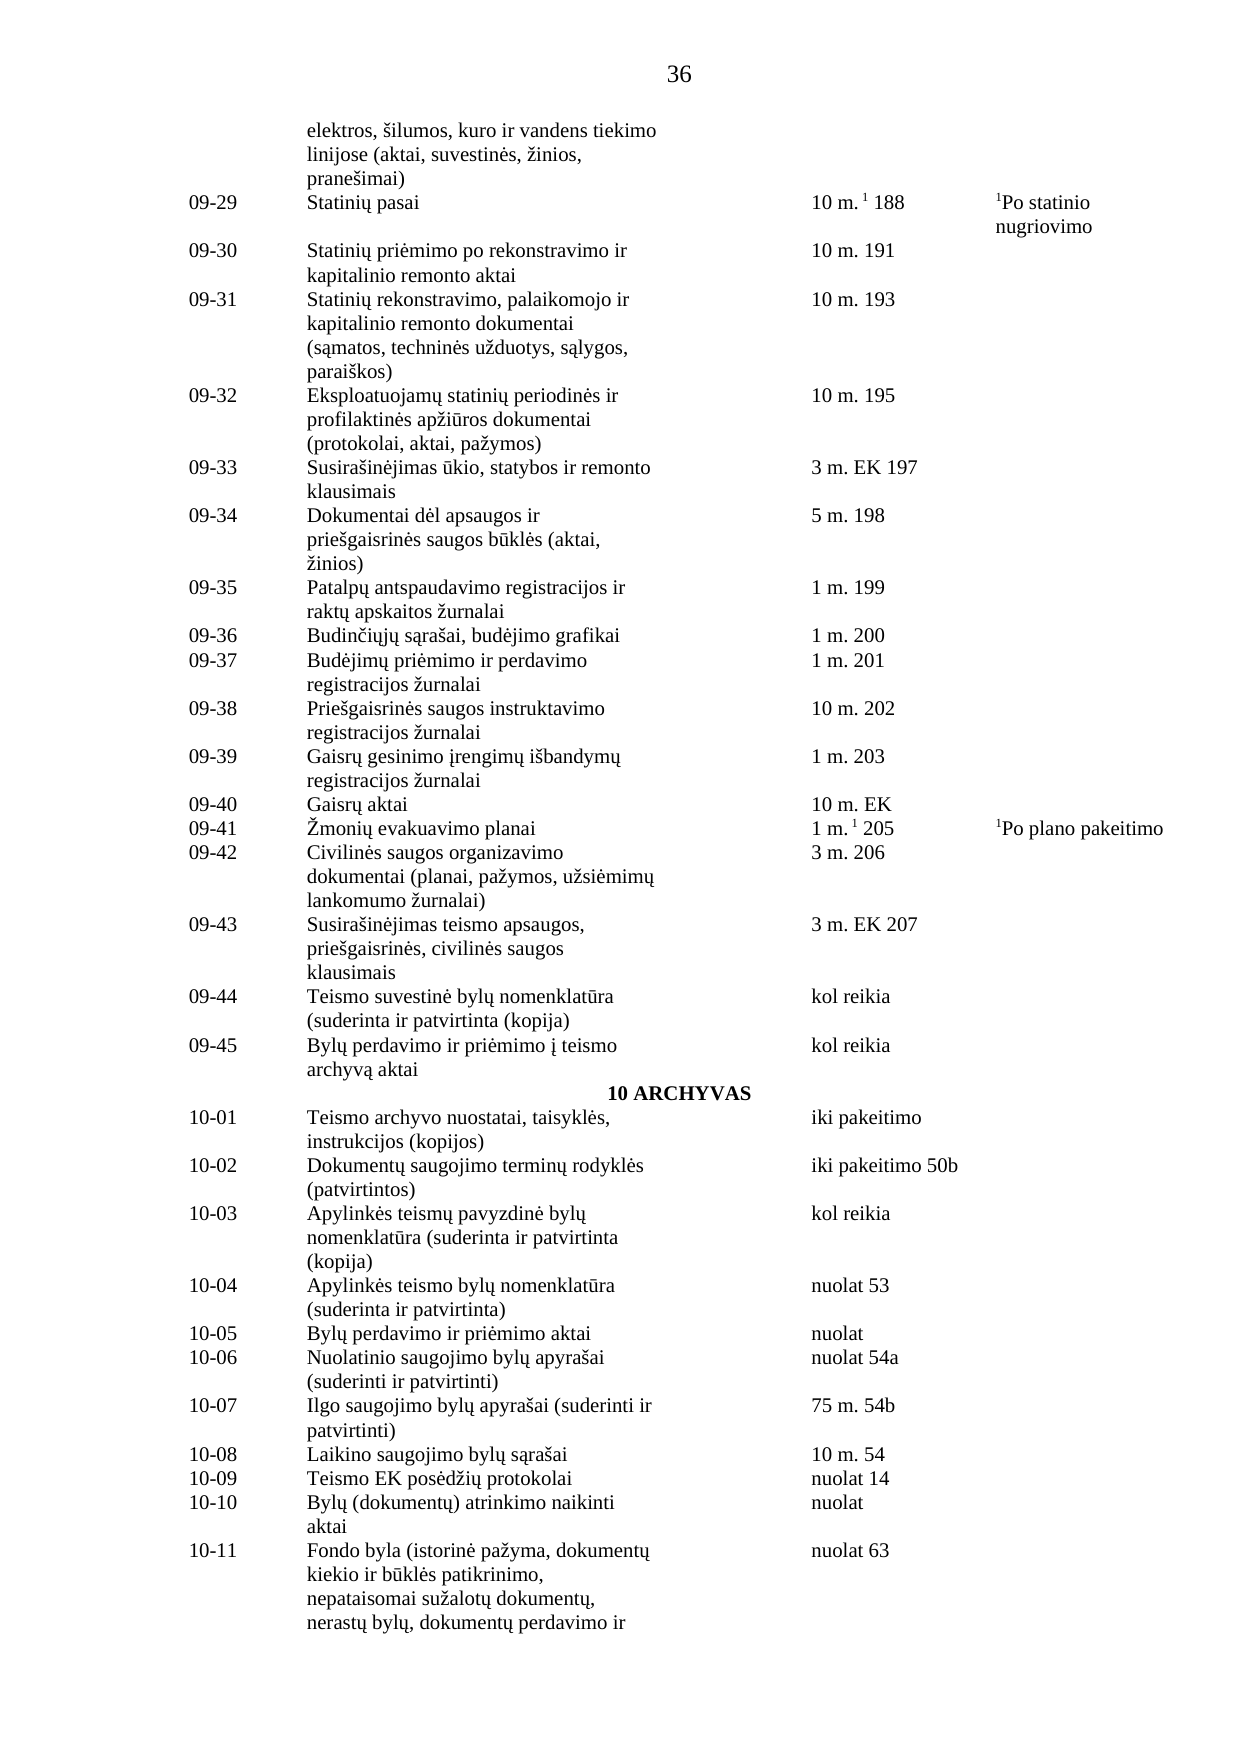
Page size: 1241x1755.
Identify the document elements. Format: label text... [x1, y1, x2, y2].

table_cell 10-10 [177, 1490, 295, 1538]
table_cell [669, 118, 800, 190]
table_cell 09-34 [177, 503, 295, 575]
table_cell 10 ARCHYVAS [177, 1081, 1181, 1105]
table_cell [669, 648, 800, 696]
table_cell 1Po plano pakeitimo [984, 816, 1181, 840]
table_cell [984, 455, 1181, 503]
table_cell [669, 503, 800, 575]
table_cell 09-37 [177, 648, 295, 696]
table_cell [984, 503, 1181, 575]
table_cell Bylų perdavimo ir priėmimo į teismo archyvą aktai [295, 1033, 669, 1081]
table_cell 09-42 [177, 840, 295, 912]
table_cell [984, 118, 1181, 190]
table_cell Statinių rekonstravimo, palaikomojo ir kapitalinio remonto dokumentai (sąmatos, techninės užduotys, sąlygos, paraiškos) [295, 287, 669, 383]
table_cell Budinčiųjų sąrašai, budėjimo grafikai [295, 624, 669, 647]
table_cell Apylinkės teismų pavyzdinė bylų nomenklatūra (suderinta ir patvirtinta (kopija) [295, 1201, 669, 1273]
table_cell iki pakeitimo [800, 1105, 984, 1153]
table_cell 1 m. 201 [800, 648, 984, 696]
table_cell Gaisrų gesinimo įrengimų išbandymų registracijos žurnalai [295, 744, 669, 792]
table_cell Susirašinėjimas ūkio, statybos ir remonto klausimais [295, 455, 669, 503]
table_cell Apylinkės teismo bylų nomenklatūra (suderinta ir patvirtinta) [295, 1273, 669, 1321]
table_cell [984, 648, 1181, 696]
table_cell 10-01 [177, 1105, 295, 1153]
table_cell 5 m. 198 [800, 503, 984, 575]
table_cell [669, 1466, 800, 1490]
table_cell 10-02 [177, 1153, 295, 1201]
table_cell 10-07 [177, 1394, 295, 1442]
table_cell Dokumentai dėl apsaugos ir priešgaisrinės saugos būklės (aktai, žinios) [295, 503, 669, 575]
table_cell 3 m. 206 [800, 840, 984, 912]
table_cell [984, 1201, 1181, 1273]
table_cell [669, 1105, 800, 1153]
table_cell [669, 984, 800, 1032]
table_cell Nuolatinio saugojimo bylų apyrašai (suderinti ir patvirtinti) [295, 1345, 669, 1393]
table_cell [984, 1105, 1181, 1153]
table_cell 09-31 [177, 287, 295, 383]
table_cell [669, 1538, 800, 1634]
table_cell 10-03 [177, 1201, 295, 1273]
table_cell [669, 455, 800, 503]
table_cell [984, 239, 1181, 287]
table_cell [669, 1490, 800, 1538]
table_cell [177, 118, 295, 190]
table_cell 10-04 [177, 1273, 295, 1321]
table_cell [984, 1466, 1181, 1490]
table_cell 09-36 [177, 624, 295, 647]
table_cell 09-41 [177, 816, 295, 840]
table_cell [984, 287, 1181, 383]
table_cell [669, 190, 800, 238]
table_cell [669, 1442, 800, 1466]
table_cell 09-45 [177, 1033, 295, 1081]
table_cell nuolat 63 [800, 1538, 984, 1634]
table_cell 10-08 [177, 1442, 295, 1466]
table_cell 10 m. 1 188 [800, 190, 984, 238]
table_cell 1 m. 199 [800, 575, 984, 623]
table_cell Žmonių evakuavimo planai [295, 816, 669, 840]
table_cell [984, 1153, 1181, 1201]
table_cell [984, 1345, 1181, 1393]
table_cell 1Po statinio nugriovimo [984, 190, 1181, 238]
table_cell [669, 287, 800, 383]
table_cell [984, 1033, 1181, 1081]
table_cell 10 m. 193 [800, 287, 984, 383]
table_cell [984, 1538, 1181, 1634]
table_cell iki pakeitimo 50b [800, 1153, 984, 1201]
table_cell Eksploatuojamų statinių periodinės ir profilaktinės apžiūros dokumentai (protokolai, aktai, pažymos) [295, 383, 669, 455]
table_cell [669, 696, 800, 744]
table_cell Teismo EK posėdžių protokolai [295, 1466, 669, 1490]
table_cell Statinių pasai [295, 190, 669, 238]
table_cell [669, 744, 800, 792]
table_cell [669, 912, 800, 984]
table_cell [984, 1321, 1181, 1345]
table_cell nuolat 14 [800, 1466, 984, 1490]
table_cell nuolat 54a [800, 1345, 984, 1393]
table_cell nuolat [800, 1321, 984, 1345]
table_cell [984, 1273, 1181, 1321]
table_cell [984, 1394, 1181, 1442]
table_cell Fondo byla (istorinė pažyma, dokumentų kiekio ir būklės patikrinimo, nepataisomai sužalotų dokumentų, nerastų bylų, dokumentų perdavimo ir [295, 1538, 669, 1634]
table_cell 09-39 [177, 744, 295, 792]
table_cell [984, 1490, 1181, 1538]
table_cell [669, 840, 800, 912]
table_cell 09-32 [177, 383, 295, 455]
table_cell [669, 1201, 800, 1273]
table_cell 09-30 [177, 239, 295, 287]
table_cell kol reikia [800, 1201, 984, 1273]
table_cell [669, 1345, 800, 1393]
table_cell [669, 1273, 800, 1321]
table_cell Civilinės saugos organizavimo dokumentai (planai, pažymos, užsiėmimų lankomumo žurnalai) [295, 840, 669, 912]
table_cell [669, 792, 800, 816]
table_cell Priešgaisrinės saugos instruktavimo registracijos žurnalai [295, 696, 669, 744]
table_cell 09-38 [177, 696, 295, 744]
table_cell Budėjimų priėmimo ir perdavimo registracijos žurnalai [295, 648, 669, 696]
table_cell [669, 1321, 800, 1345]
table_cell [800, 118, 984, 190]
table_cell 1 m. 1 205 [800, 816, 984, 840]
table_cell [984, 575, 1181, 623]
table_cell kol reikia [800, 984, 984, 1032]
table_cell [669, 1033, 800, 1081]
table_cell [669, 1394, 800, 1442]
table_cell [984, 984, 1181, 1032]
table_cell nuolat 53 [800, 1273, 984, 1321]
table_cell [669, 383, 800, 455]
table_cell [984, 1442, 1181, 1466]
table_cell 09-44 [177, 984, 295, 1032]
table_cell 10 m. 202 [800, 696, 984, 744]
table_cell 09-35 [177, 575, 295, 623]
table_cell [669, 575, 800, 623]
table_cell 3 m. EK 197 [800, 455, 984, 503]
table_cell 10-06 [177, 1345, 295, 1393]
table_cell 10-05 [177, 1321, 295, 1345]
table_cell Statinių priėmimo po rekonstravimo ir kapitalinio remonto aktai [295, 239, 669, 287]
table_cell [984, 792, 1181, 816]
table_cell 3 m. EK 207 [800, 912, 984, 984]
table_cell Teismo archyvo nuostatai, taisyklės, instrukcijos (kopijos) [295, 1105, 669, 1153]
table_cell 10 m. EK [800, 792, 984, 816]
table_cell 09-40 [177, 792, 295, 816]
table_cell 10 m. 191 [800, 239, 984, 287]
table_cell [669, 624, 800, 647]
table_cell Bylų (dokumentų) atrinkimo naikinti aktai [295, 1490, 669, 1538]
table_cell [669, 239, 800, 287]
table_cell 10-09 [177, 1466, 295, 1490]
table_cell 1 m. 203 [800, 744, 984, 792]
table_cell Dokumentų saugojimo terminų rodyklės (patvirtintos) [295, 1153, 669, 1201]
table_cell elektros, šilumos, kuro ir vandens tiekimo linijose (aktai, suvestinės, žinios, pranešimai) [295, 118, 669, 190]
table_cell 1 m. 200 [800, 624, 984, 647]
table_cell 09-29 [177, 190, 295, 238]
table_cell 10-11 [177, 1538, 295, 1634]
table_cell Laikino saugojimo bylų sąrašai [295, 1442, 669, 1466]
table_cell 10 m. 54 [800, 1442, 984, 1466]
table_cell [984, 383, 1181, 455]
table_cell [984, 912, 1181, 984]
table_cell 10 m. 195 [800, 383, 984, 455]
table_cell [984, 624, 1181, 647]
table_cell [669, 816, 800, 840]
table_cell [669, 1153, 800, 1201]
table_cell 09-43 [177, 912, 295, 984]
table_cell Patalpų antspaudavimo registracijos ir raktų apskaitos žurnalai [295, 575, 669, 623]
table_cell Gaisrų aktai [295, 792, 669, 816]
table_cell [984, 744, 1181, 792]
table_cell Bylų perdavimo ir priėmimo aktai [295, 1321, 669, 1345]
table_cell kol reikia [800, 1033, 984, 1081]
table_cell [984, 696, 1181, 744]
table_cell Susirašinėjimas teismo apsaugos, priešgaisrinės, civilinės saugos klausimais [295, 912, 669, 984]
table_cell Teismo suvestinė bylų nomenklatūra (suderinta ir patvirtinta (kopija) [295, 984, 669, 1032]
table_cell 75 m. 54b [800, 1394, 984, 1442]
table_cell 09-33 [177, 455, 295, 503]
table_cell [984, 840, 1181, 912]
table_cell Ilgo saugojimo bylų apyrašai (suderinti ir patvirtinti) [295, 1394, 669, 1442]
table_cell nuolat [800, 1490, 984, 1538]
